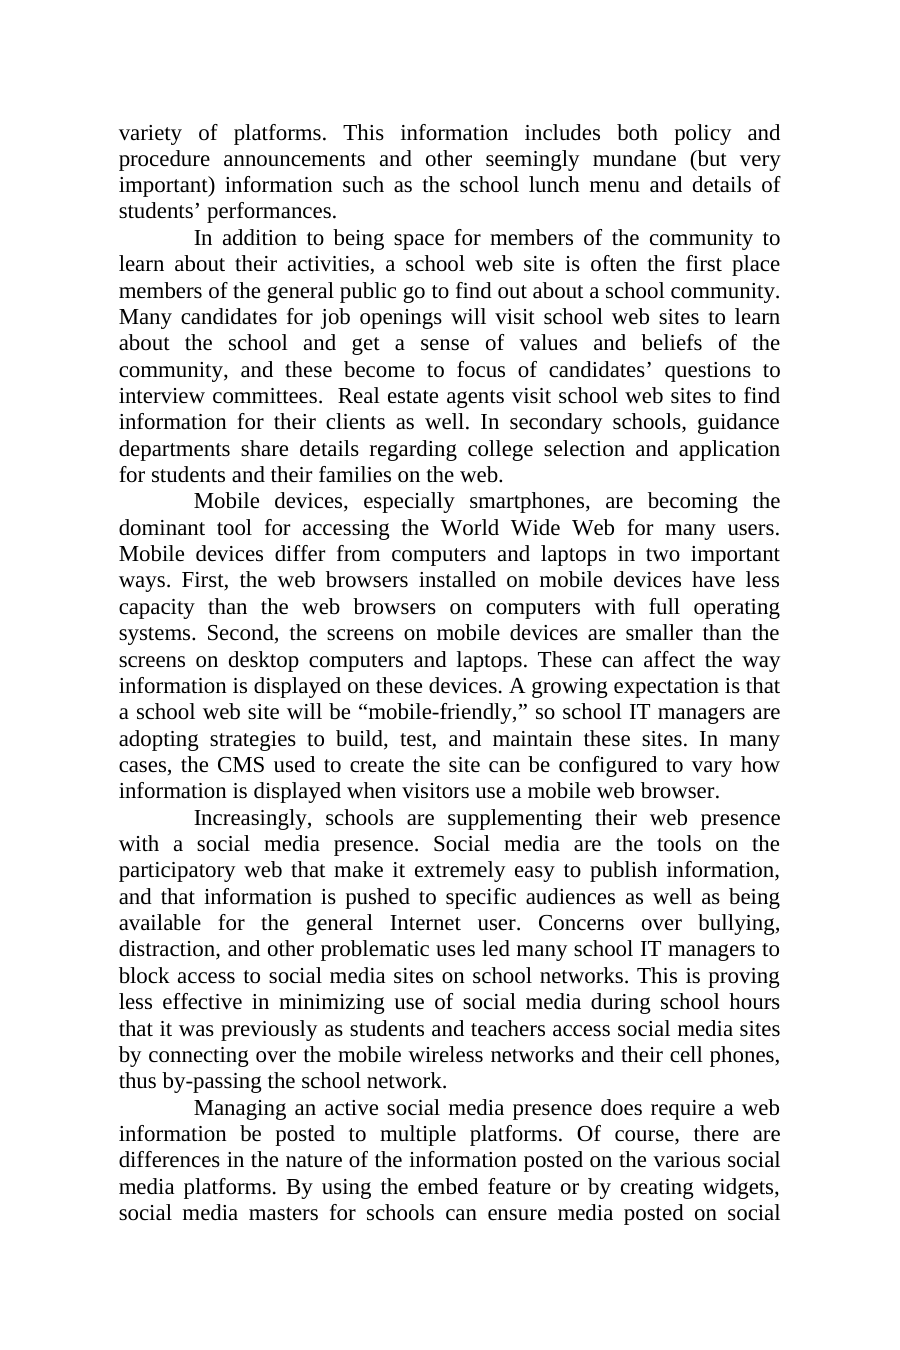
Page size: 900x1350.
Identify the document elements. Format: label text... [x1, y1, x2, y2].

text variety of platforms. This information includes both policy and procedure announcements and other seemingly mundane (but very important) information such as the school lunch menu and details of students’ performances. [118, 118, 781, 224]
text Managing an active social media presence does require a web information be posted to multiple platforms. Of course, there are differences in the nature of the information posted on the various social media platforms. By using the embed feature or by creating widgets, social media masters for schools can ensure media posted on social [118, 1094, 781, 1225]
text Increasingly, schools are supplementing their web presence with a social media presence. Social media are the tools on the participatory web that make it extremely easy to publish information, and that information is pushed to specific audiences as well as being available for the general Internet user. Concerns over bullying, distraction, and other problematic uses led many school IT managers to block access to social media sites on school networks. This is proving less effective in minimizing use of social media during school hours that it was previously as students and teachers access social media sites by connecting over the mobile wireless networks and their cell phones, thus by-passing the school network. [118, 804, 781, 1094]
text In addition to being space for members of the community to learn about their activities, a school web site is often the first place members of the general public go to find out about a school community. Many candidates for job openings will visit school web sites to learn about the school and get a sense of values and beliefs of the community, and these become to focus of candidates’ questions to interview committees. Real estate agents visit school web sites to find information for their clients as well. In secondary schools, guidance departments share details regarding college selection and application for students and their families on the web. [118, 224, 781, 487]
text Mobile devices, especially smartphones, are becoming the dominant tool for accessing the World Wide Web for many users. Mobile devices differ from computers and laptops in two important ways. First, the web browsers installed on mobile devices have less capacity than the web browsers on computers with full operating systems. Second, the screens on mobile devices are smaller than the screens on desktop computers and laptops. These can affect the way information is displayed on these devices. A growing expectation is that a school web site will be “mobile-friendly,” so school IT managers are adopting strategies to build, test, and maintain these sites. In many cases, the CMS used to create the site can be configured to vary how information is displayed when visitors use a mobile web browser. [118, 487, 781, 804]
